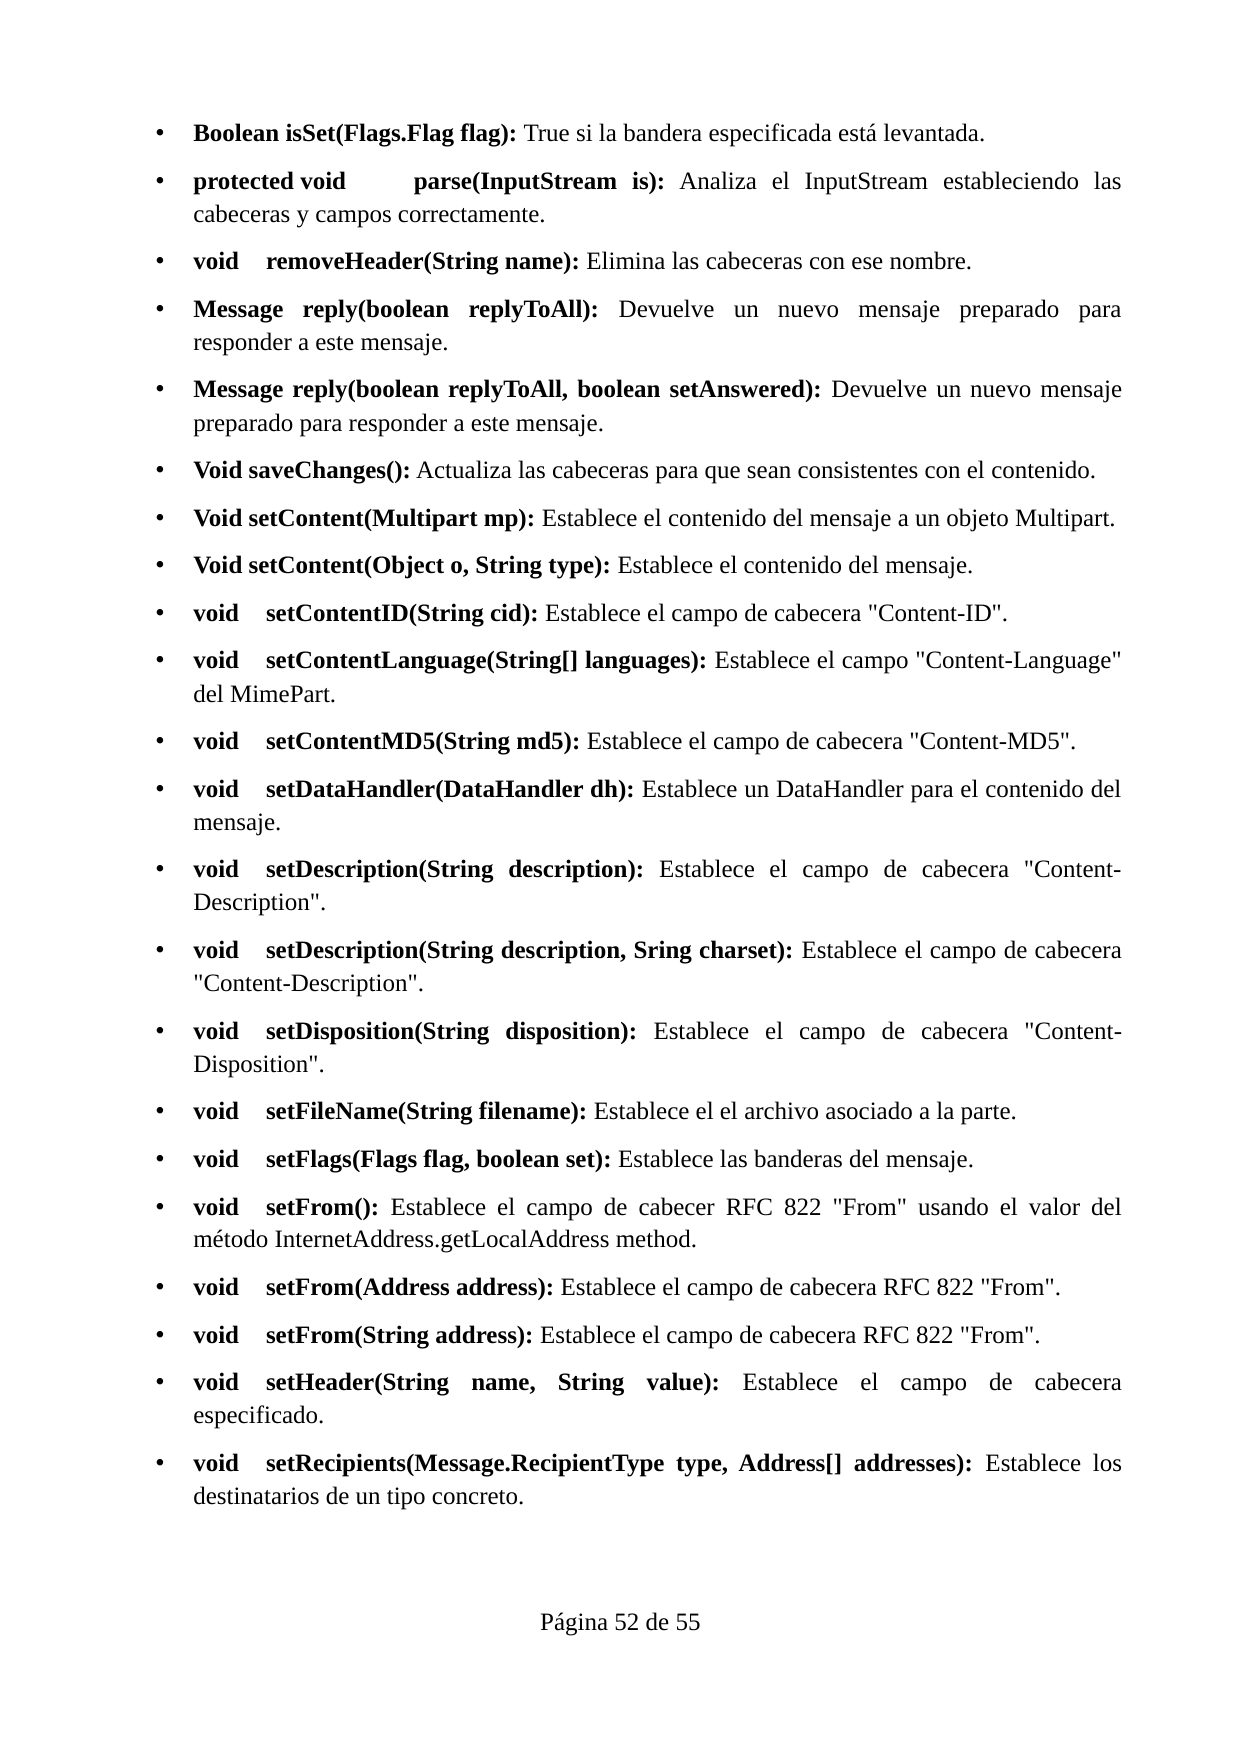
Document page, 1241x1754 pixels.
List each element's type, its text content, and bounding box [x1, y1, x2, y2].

list Void saveChanges(): Actualiza las cabeceras para que sean consistentes con el contenido. [156, 455, 1122, 484]
list void setContentMD5(String md5): Establece el campo de cabecera "Content-MD5". [156, 726, 1122, 755]
list Message reply(boolean replyToAll): Devuelve un nuevo mensaje preparado para responder a este mensaje. [156, 294, 1122, 356]
list Void setContent(Multipart mp): Establece el contenido del mensaje a un objeto Multipart. [156, 503, 1122, 532]
list void setDisposition(String disposition): Establece el campo de cabecera "Content-Disposition". [156, 1016, 1122, 1077]
list Boolean isSet(Flags.Flag flag): True si la bandera especificada está levantada. [156, 118, 1122, 147]
list Void setContent(Object o, String type): Establece el contenido del mensaje. [156, 550, 1122, 579]
list void setFrom(): Establece el campo de cabecer RFC 822 "From" usando el valor del método InternetAddress.getLocalAddress method. [156, 1192, 1122, 1253]
list void setDescription(String description): Establece el campo de cabecera "Content-Description". [156, 854, 1122, 916]
list void setFrom(Address address): Establece el campo de cabecera RFC 822 "From". [156, 1272, 1122, 1301]
list void removeHeader(String name): Elimina las cabeceras con ese nombre. [156, 246, 1122, 275]
list Message reply(boolean replyToAll, boolean setAnswered): Devuelve un nuevo mensaje preparado para responder a este mensaje. [156, 374, 1122, 436]
list void setRecipients(Message.RecipientType type, Address[] addresses): Establece los destinatarios de un tipo concreto. [156, 1448, 1122, 1510]
list void setDataHandler(DataHandler dh): Establece un DataHandler para el contenido del mensaje. [156, 774, 1122, 836]
list void setHeader(String name, String value): Establece el campo de cabecera especificado. [156, 1367, 1122, 1429]
list void setContentLanguage(String[] languages): Establece el campo "Content-Language" del MimePart. [156, 646, 1122, 707]
list void setFlags(Flags flag, boolean set): Establece las banderas del mensaje. [156, 1144, 1122, 1173]
list void setFrom(String address): Establece el campo de cabecera RFC 822 "From". [156, 1320, 1122, 1348]
list protected void parse(InputStream is): Analiza el InputStream estableciendo las cabeceras y campos correctamente. [156, 166, 1122, 227]
list void setFileName(String filename): Establece el el archivo asociado a la parte. [156, 1096, 1122, 1125]
list void setDescription(String description, Sring charset): Establece el campo de cabecera "Content-Description". [156, 935, 1122, 997]
list void setContentID(String cid): Establece el campo de cabecera "Content-ID". [156, 598, 1122, 627]
